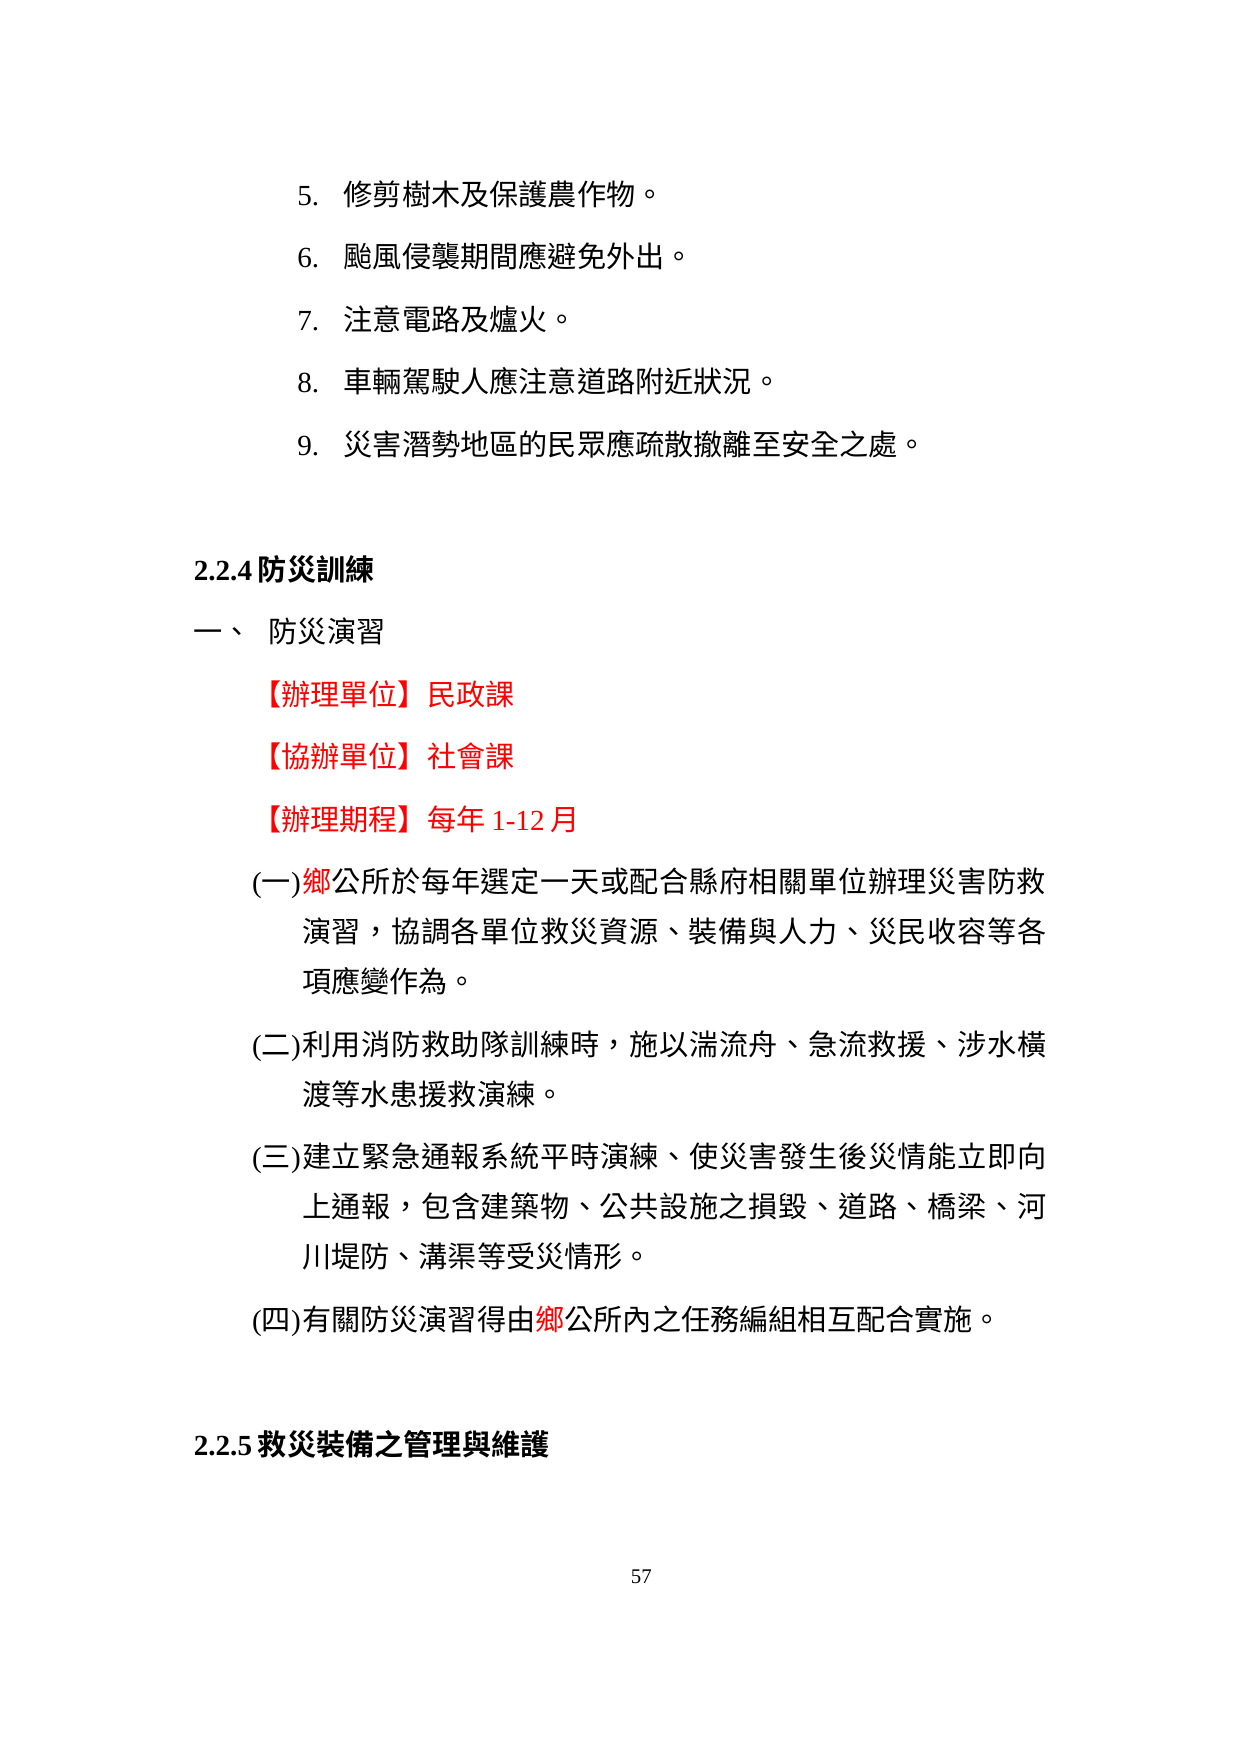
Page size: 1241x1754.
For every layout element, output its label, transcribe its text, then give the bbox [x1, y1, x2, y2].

list 車輛駕駛人應注意道路附近狀況。 [297, 351, 1047, 401]
list 修剪樹木及保護農作物。 [297, 164, 1047, 214]
text 2.2.5救災裝備之管理與維護 [193, 1414, 1047, 1464]
list 有關防災演習得由鄉公所內之任務編組相互配合實施。 [252, 1289, 1047, 1339]
text 【辦理期程】每年1-12月 [193, 789, 1047, 839]
text 【協辦單位】社會課 [193, 726, 1047, 776]
list 颱風侵襲期間應避免外出。 [297, 226, 1047, 276]
text 【辦理單位】民政課 [193, 664, 1047, 714]
list 防災演習 [193, 601, 1047, 651]
list 建立緊急通報系統平時演練、使災害發生後災情能立即向上通報，包含建築物、公共設施之損毀、道路、橋梁、河川堤防、溝渠等受災情形。 [252, 1126, 1047, 1276]
list 利用消防救助隊訓練時，施以湍流舟、急流救援、涉水橫渡等水患援救演練。 [252, 1014, 1047, 1114]
list 鄉公所於每年選定一天或配合縣府相關單位辦理災害防救演習，協調各單位救災資源、裝備與人力、災民收容等各項應變作為。 [252, 851, 1047, 1001]
list 注意電路及爐火。 [297, 289, 1047, 339]
list 災害潛勢地區的民眾應疏散撤離至安全之處。 [297, 414, 1047, 464]
text 2.2.4防災訓練 [193, 539, 1047, 589]
